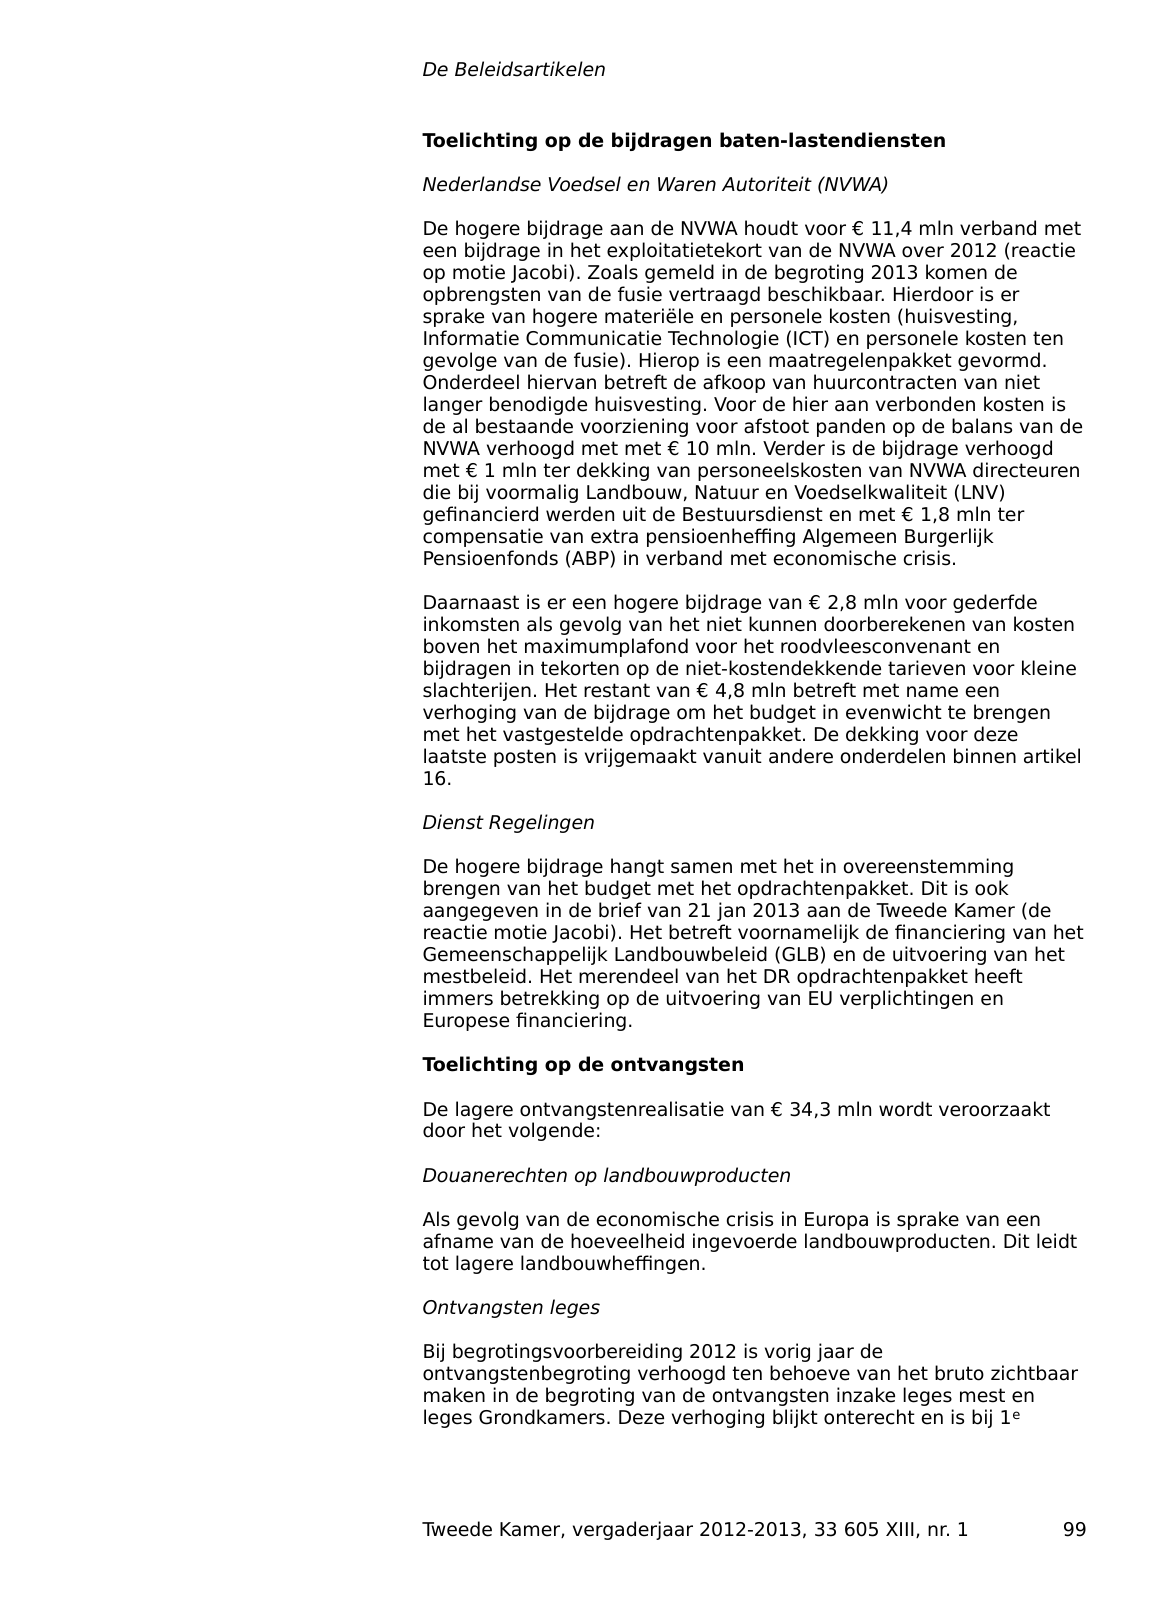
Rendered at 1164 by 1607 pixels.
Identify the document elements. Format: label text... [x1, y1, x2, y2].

subtitle Dienst Regelingen [422, 812, 1087, 834]
text Als gevolg van de economische crisis in Europa is sprake van een afname van de hoeveelheid ingevoerde landbouwproducten. Dit leidt tot lagere landbouwheffingen. [422, 1209, 1087, 1275]
text Bij begrotingsvoorbereiding 2012 is vorig jaar de ontvangstenbegroting verhoogd ten behoeve van het bruto zichtbaar maken in de begroting van de ontvangsten inzake leges mest en leges Grondkamers. Deze verhoging blijkt onterecht en is bij 1e [422, 1341, 1087, 1429]
text Daarnaast is er een hogere bijdrage van € 2,8 mln voor gederfde inkomsten als gevolg van het niet kunnen doorberekenen van kosten boven het maximumplafond voor het roodvleesconvenant en bijdragen in tekorten op de niet-kostendekkende tarieven voor kleine slachterijen. Het restant van € 4,8 mln betreft met name een verhoging van de bijdrage om het budget in evenwicht te brengen met het vastgestelde opdrachtenpakket. De dekking voor deze laatste posten is vrijgemaakt vanuit andere onderdelen binnen artikel 16. [422, 592, 1087, 790]
subtitle Ontvangsten leges [422, 1297, 1087, 1319]
subtitle Toelichting op de bijdragen baten-lastendiensten [422, 130, 1087, 152]
subtitle Toelichting op de ontvangsten [422, 1054, 1087, 1076]
subtitle Nederlandse Voedsel en Waren Autoriteit (NVWA) [422, 174, 1087, 196]
text De hogere bijdrage hangt samen met het in overeenstemming brengen van het budget met het opdrachtenpakket. Dit is ook aangegeven in de brief van 21 jan 2013 aan de Tweede Kamer (de reactie motie Jacobi). Het betreft voornamelijk de financiering van het Gemeenschappelijk Landbouwbeleid (GLB) en de uitvoering van het mestbeleid. Het merendeel van het DR opdrachtenpakket heeft immers betrekking op de uitvoering van EU verplichtingen en Europese financiering. [422, 856, 1087, 1032]
text De lagere ontvangstenrealisatie van € 34,3 mln wordt veroorzaakt door het volgende: [422, 1098, 1087, 1142]
text De hogere bijdrage aan de NVWA houdt voor € 11,4 mln verband met een bijdrage in het exploitatietekort van de NVWA over 2012 (reactie op motie Jacobi). Zoals gemeld in de begroting 2013 komen de opbrengsten van de fusie vertraagd beschikbaar. Hierdoor is er sprake van hogere materiële en personele kosten (huisvesting, Informatie Communicatie Technologie (ICT) en personele kosten ten gevolge van de fusie). Hierop is een maatregelenpakket gevormd. Onderdeel hiervan betreft de afkoop van huurcontracten van niet langer benodigde huisvesting. Voor de hier aan verbonden kosten is de al bestaande voorziening voor afstoot panden op de balans van de NVWA verhoogd met met € 10 mln. Verder is de bijdrage verhoogd met € 1 mln ter dekking van personeelskosten van NVWA directeuren die bij voormalig Landbouw, Natuur en Voedselkwaliteit (LNV) gefinancierd werden uit de Bestuursdienst en met € 1,8 mln ter compensatie van extra pensioenheffing Algemeen Burgerlijk Pensioenfonds (ABP) in verband met economische crisis. [422, 218, 1087, 570]
subtitle Douanerechten op landbouwproducten [422, 1164, 1087, 1187]
